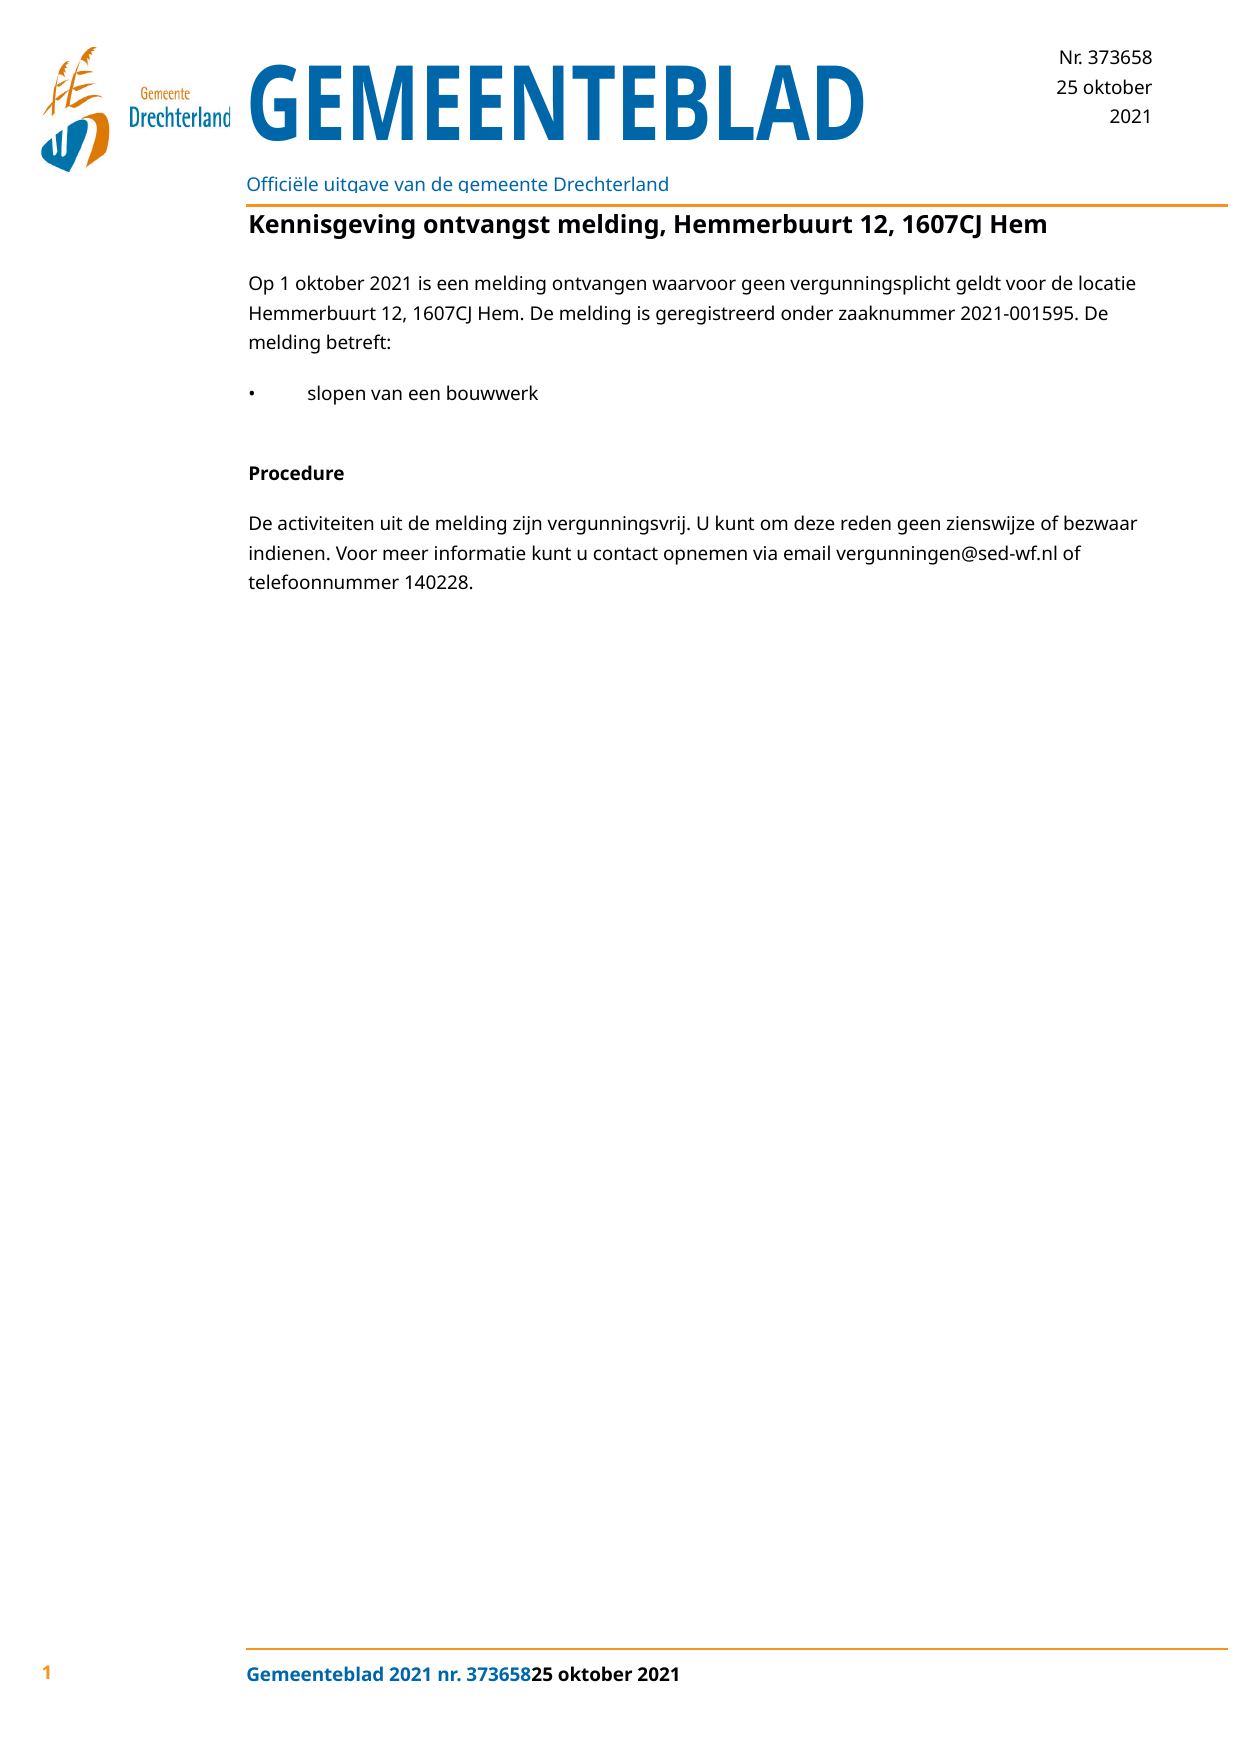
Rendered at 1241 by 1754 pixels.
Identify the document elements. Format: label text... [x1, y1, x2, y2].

picture [41, 47, 231, 172]
text De activiteiten uit de melding zijn vergunningsvrij. U kunt om deze reden geen zienswijze of bezwaar indienen. Voor meer informatie kunt u contact opnemen via email vergunningen@sed-wf.nl of telefoonnummer 140228. [248, 510, 1152, 595]
picture [41, 158, 64, 172]
picture [226, 115, 231, 124]
text Kennisgeving ontvangst melding, Hemmerbuurt 12, 1607CJ Hem [248, 207, 1152, 241]
text Op 1 oktober 2021 is een melding ontvangen waarvoor geen vergunningsplicht geldt voor de locatie Hemmerbuurt 12, 1607CJ Hem. De melding is geregistreerd onder zaaknummer 2021-001595. De melding betreft: [248, 270, 1152, 355]
text Procedure [248, 460, 1152, 486]
list slopen van een bouwwerk [248, 380, 1152, 406]
